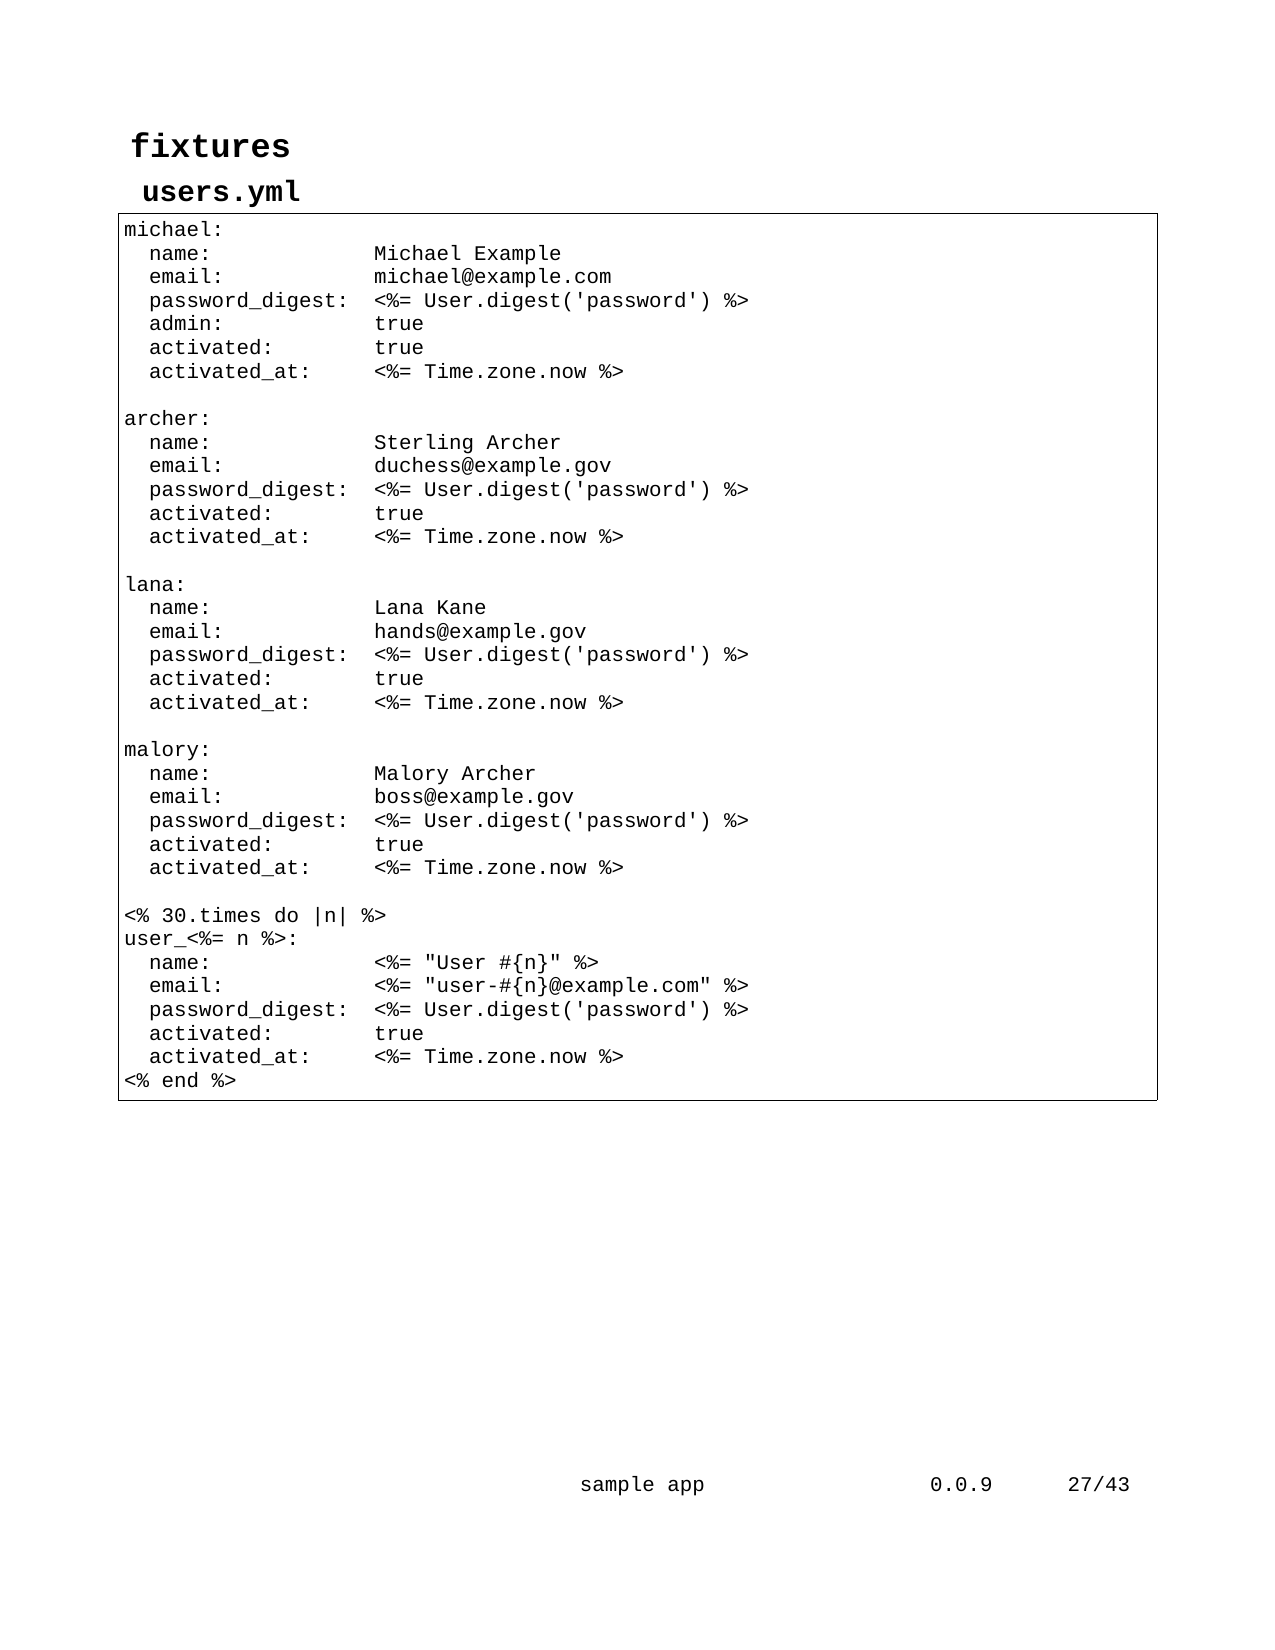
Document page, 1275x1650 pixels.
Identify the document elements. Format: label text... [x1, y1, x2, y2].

subtitle fixtures [130, 130, 1157, 168]
table_header michael: name: Michael Example email: michael@example.com password_digest: <%= User.digest('password') %> admin: true activated: true activated_at: <%= Time.zone.now %> archer: name: Sterling Archer email: duchess@example.gov password_digest: <%= User.digest('password') %> activated: true activated_at: <%= Time.zone.now %> lana: name: Lana Kane email: hands@example.gov password_digest: <%= User.digest('password') %> activated: true activated_at: <%= Time.zone.now %> malory: name: Malory Archer email: boss@example.gov password_digest: <%= User.digest('password') %> activated: true activated_at: <%= Time.zone.now %> <% 30.times do |n| %> user_<%= n %>: name: <%= "User #{n}" %> email: <%= "user-#{n}@example.com" %> password_digest: <%= User.digest('password') %> activated: true activated_at: <%= Time.zone.now %> <% end %> [119, 214, 1157, 1099]
subtitle users.yml [142, 177, 1157, 210]
